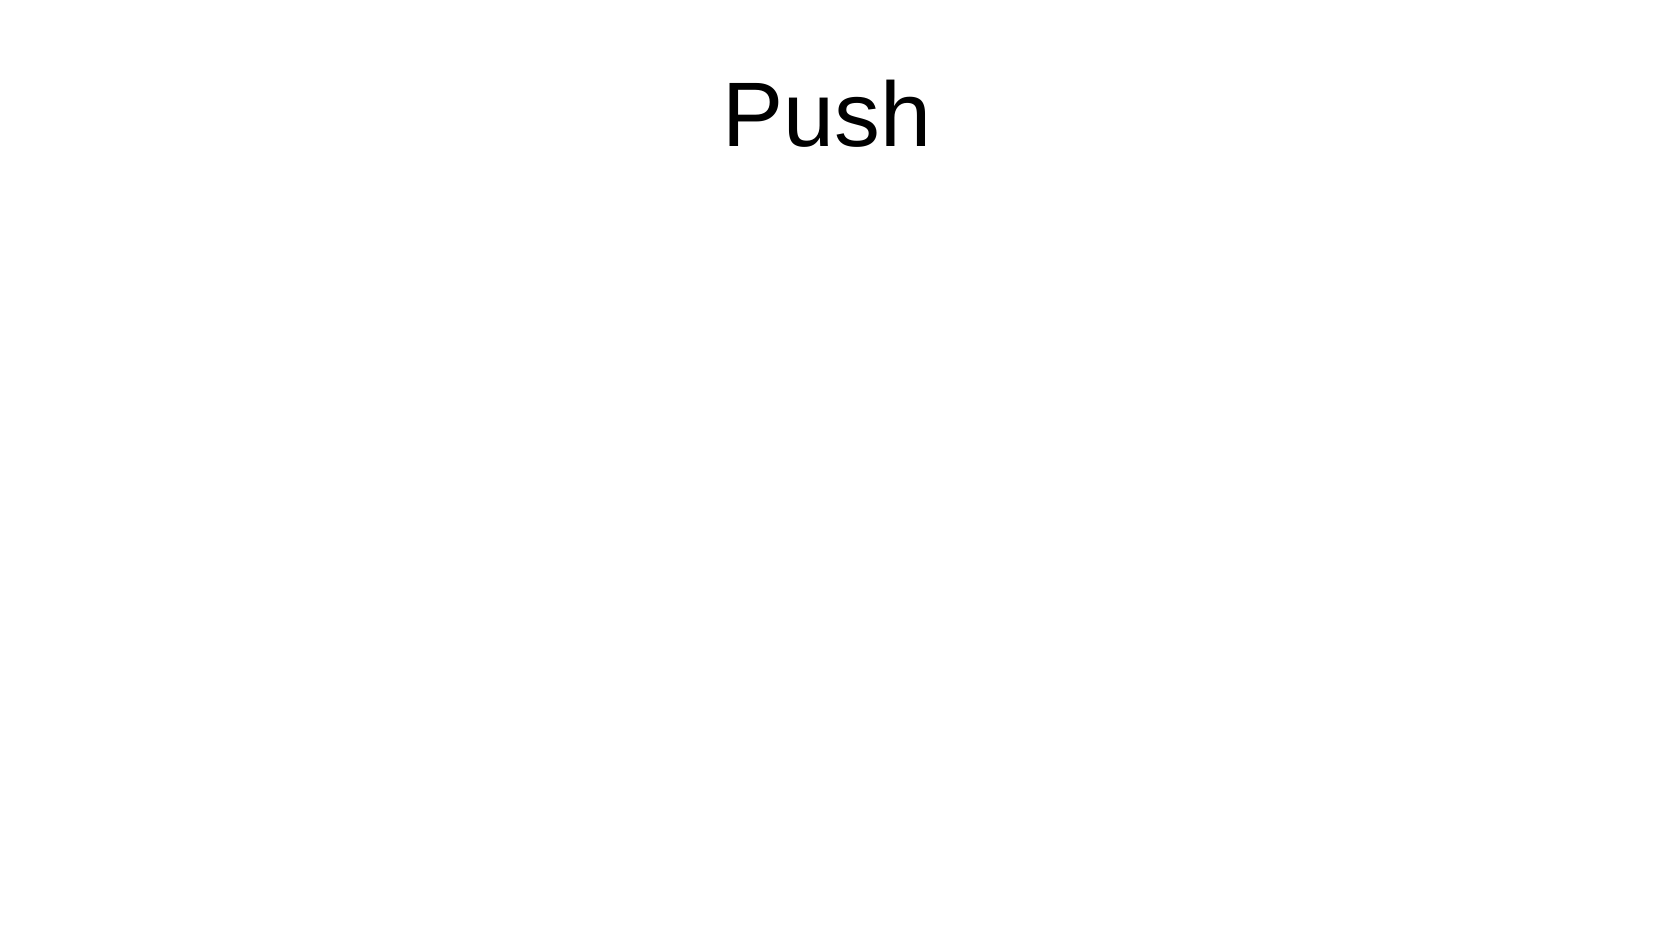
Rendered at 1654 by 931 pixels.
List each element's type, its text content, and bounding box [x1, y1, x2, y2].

title Push [82, 37, 1571, 193]
